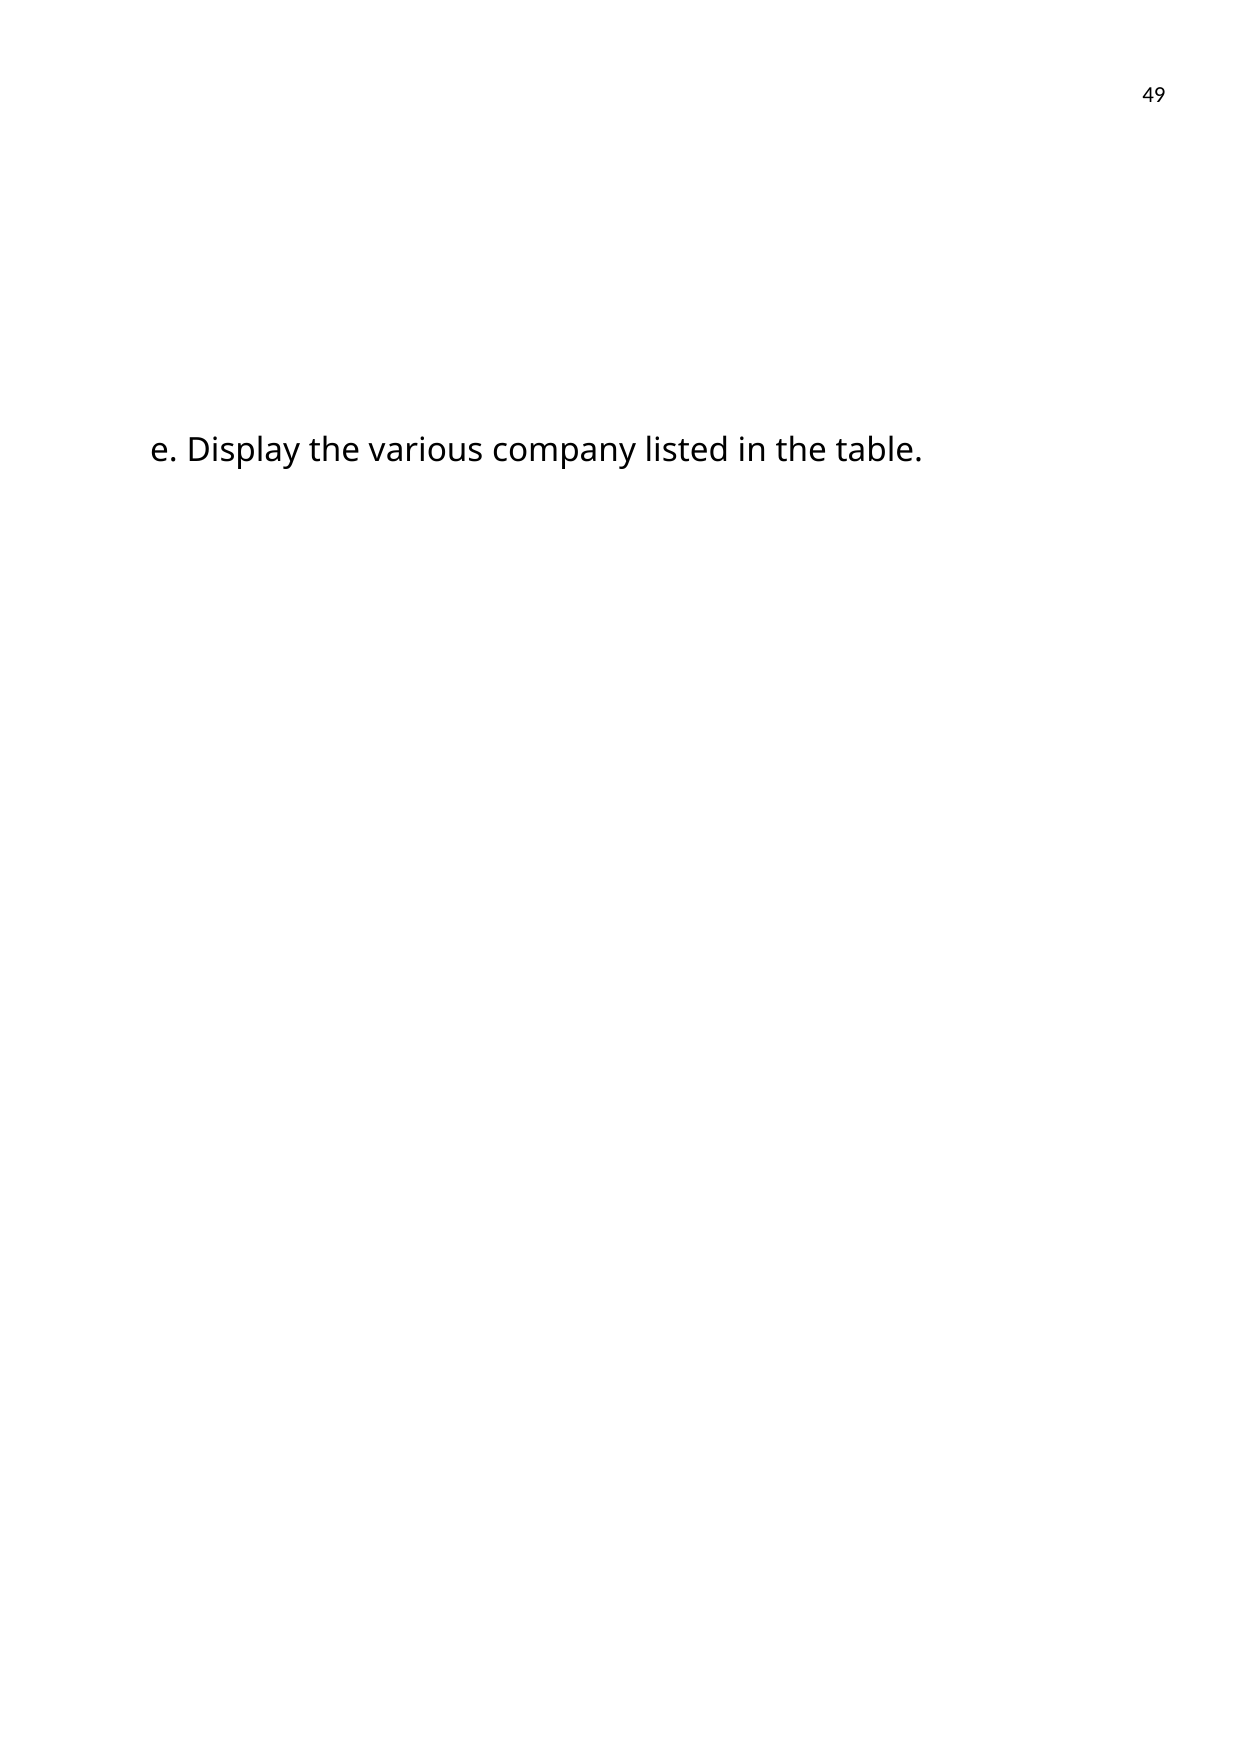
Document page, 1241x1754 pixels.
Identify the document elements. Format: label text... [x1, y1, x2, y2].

list e. Display the various company listed in the table. [150, 426, 1165, 471]
